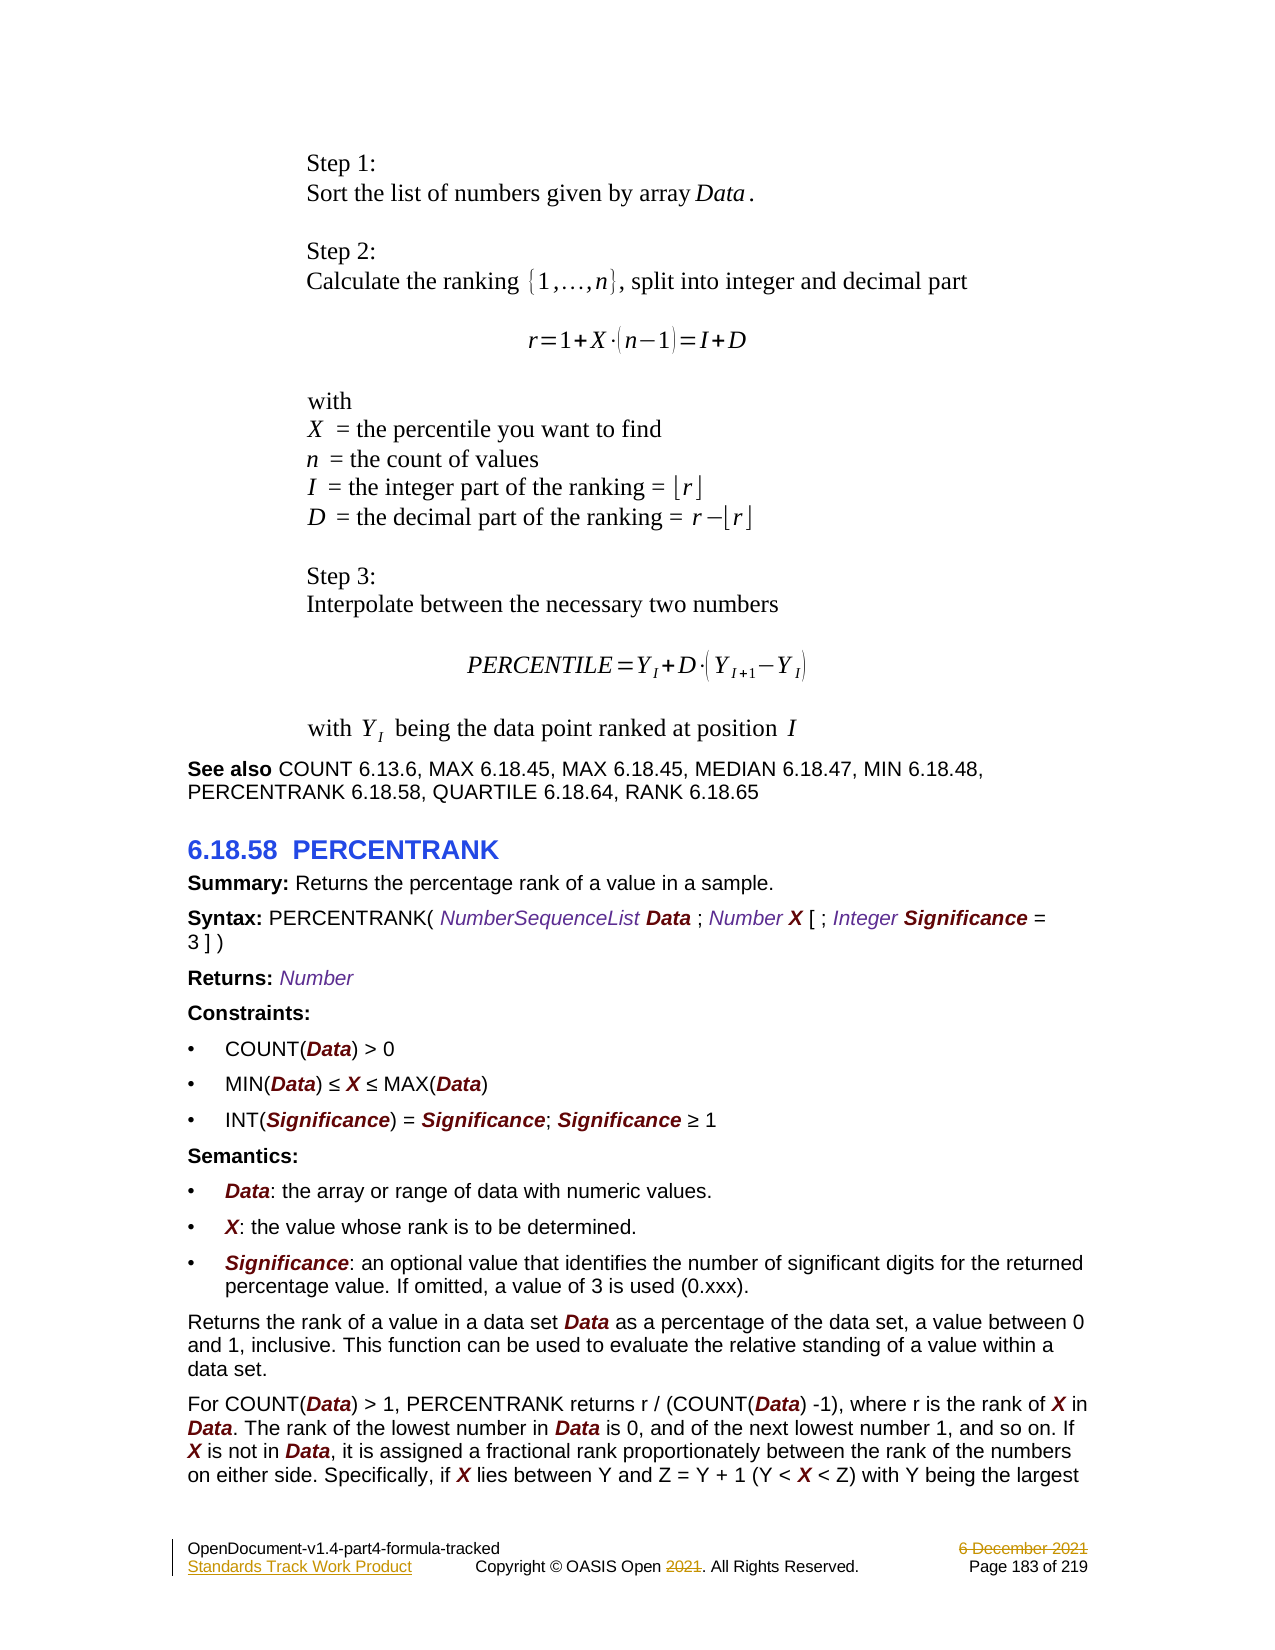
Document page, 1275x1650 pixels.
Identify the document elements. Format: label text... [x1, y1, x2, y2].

text See also COUNT 6.13.6, MAX 6.18.45, MAX 6.18.45, MEDIAN 6.18.47, MIN 6.18.48, PERCENTRANK 6.18.58, QUARTILE 6.18.64, RANK 6.18.65 [187, 757, 1088, 804]
text For COUNT(Data) > 1, PERCENTRANK returns r / (COUNT(Data) -1), where r is the rank of X in Data. The rank of the lowest number in Data is 0, and of the next lowest number 1, and so on. If X is not in Data, it is assigned a fractional rank proportionately between the rank of the numbers on either side. Specifically, if X lies between Y and Z = Y + 1 (Y < X < Z) with Y being the largest [187, 1393, 1088, 1487]
list Data: the array or range of data with numeric values. [187, 1180, 1088, 1203]
list Significance: an optional value that identifies the number of significant digits for the returned percentage value. If omitted, a value of 3 is used (0.xxx). [187, 1251, 1088, 1298]
list MIN(Data) ≤ X ≤ MAX(Data) [187, 1073, 1088, 1096]
text Semantics: [187, 1144, 1088, 1168]
text Syntax: PERCENTRANK( NumberSequenceList Data ; Number X [ ; Integer Significance = 3 ] ) [187, 907, 1088, 954]
list INT(Significance) = Significance; Significance ≥ 1 [187, 1108, 1088, 1132]
text Constraints: [187, 1002, 1088, 1025]
list COUNT(Data) > 0 [187, 1037, 1088, 1061]
text Summary: Returns the percentage rank of a value in a sample. [187, 871, 1088, 895]
text Returns: Number [187, 966, 1088, 989]
list X: the value whose rank is to be determined. [187, 1215, 1088, 1239]
text Returns the rank of a value in a data set Data as a percentage of the data set, a value between 0 and 1, inclusive. This function can be used to evaluate the relative standing of a value within a data set. [187, 1310, 1088, 1381]
subtitle PERCENTRANK [187, 835, 1088, 865]
